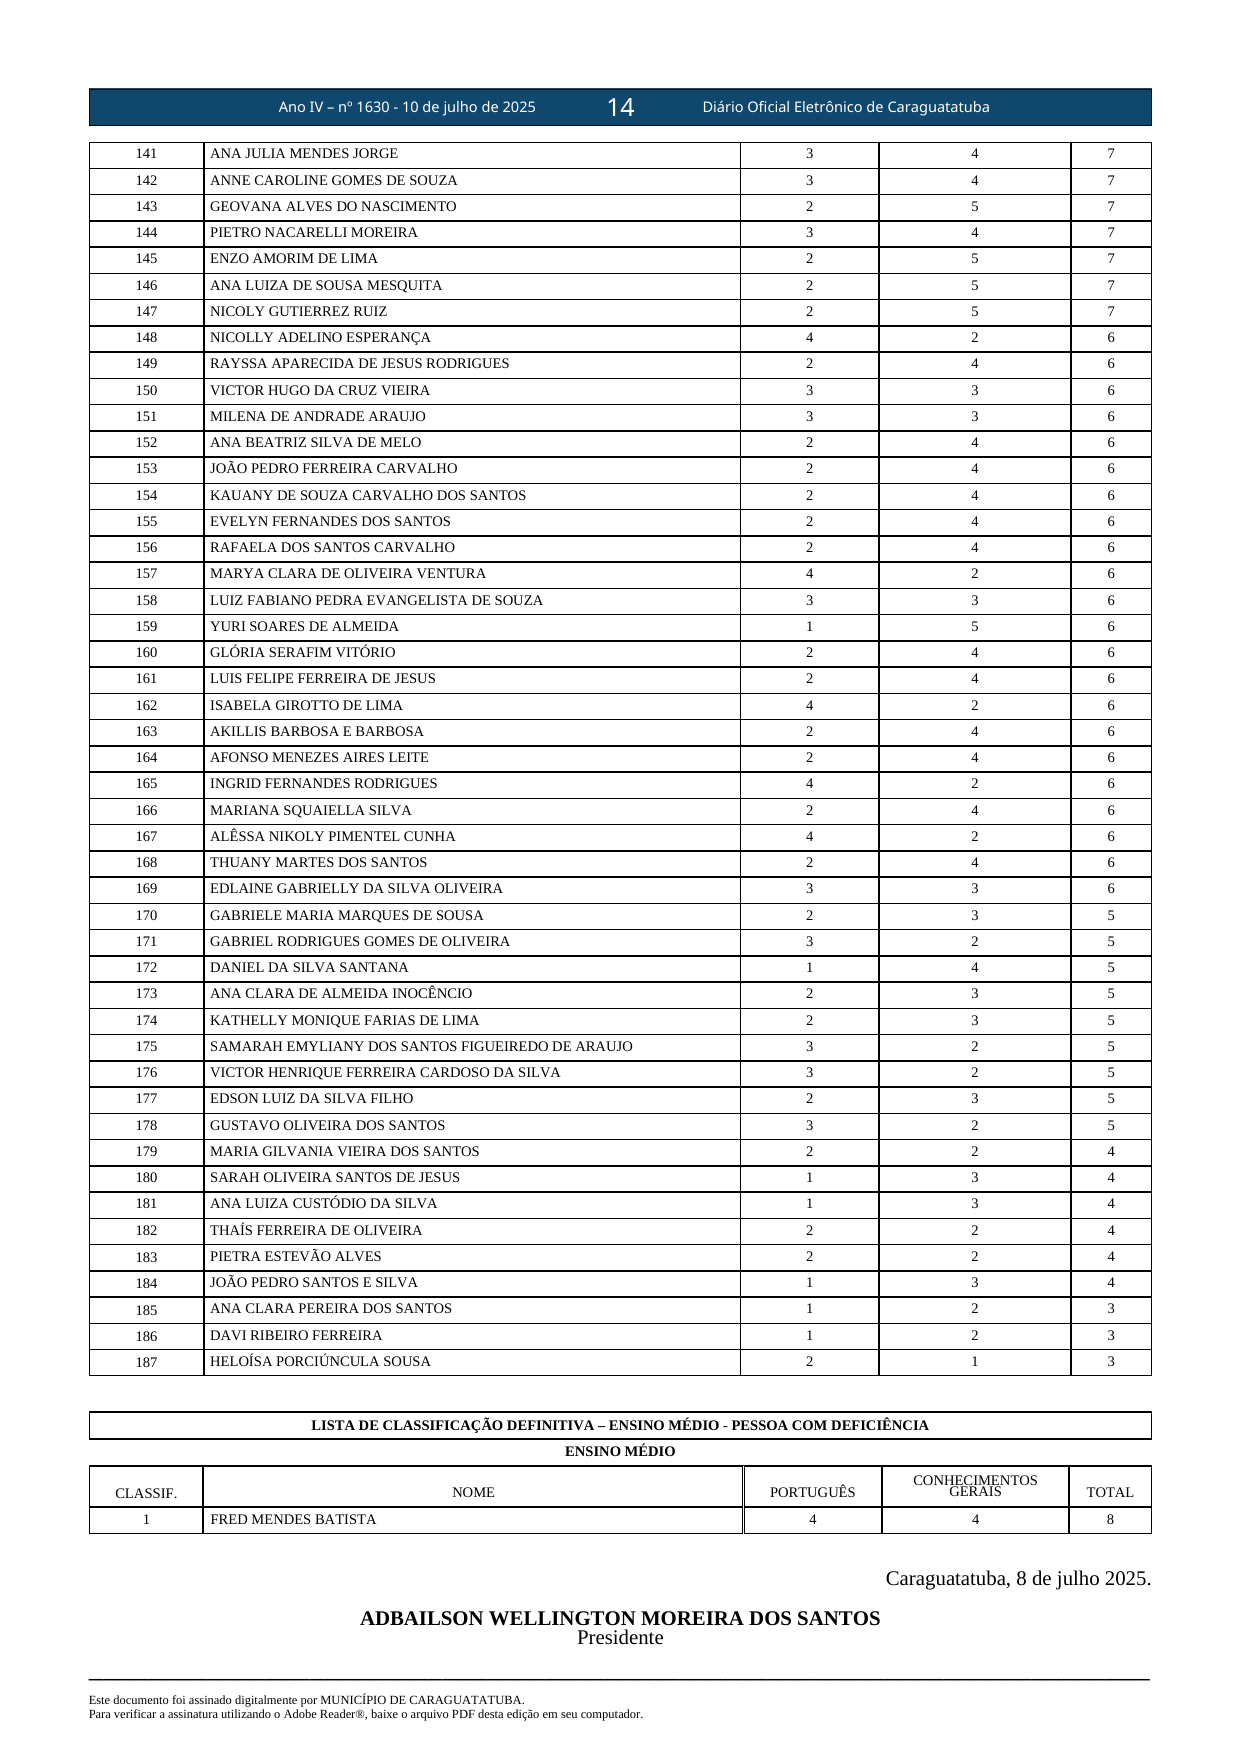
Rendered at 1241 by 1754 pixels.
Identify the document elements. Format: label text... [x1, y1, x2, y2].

table_cell 4 [880, 642, 1070, 666]
table_cell 3 [741, 169, 878, 194]
table_cell 2 [741, 983, 878, 1008]
table_cell 6 [1072, 720, 1151, 745]
table_cell 3 [741, 878, 878, 903]
table_cell 5 [1072, 930, 1151, 955]
table_cell 184 [90, 1272, 203, 1296]
table_cell 5 [1072, 1062, 1151, 1086]
table_cell 5 [1072, 1009, 1151, 1034]
table_cell 5 [880, 195, 1070, 220]
table_cell 6 [1072, 615, 1151, 640]
table_cell HELOÍSA PORCIÚNCULA SOUSA [205, 1350, 740, 1375]
table_cell 5 [1072, 904, 1151, 929]
table_cell 6 [1072, 458, 1151, 483]
table_cell VICTOR HENRIQUE FERREIRA CARDOSO DA SILVA [205, 1062, 740, 1086]
table_cell 187 [90, 1350, 203, 1375]
table_cell 2 [741, 458, 878, 483]
text Presidente [88, 1629, 1152, 1648]
table_cell 6 [1072, 405, 1151, 430]
table_cell 4 [880, 799, 1070, 824]
table_cell 2 [741, 747, 878, 771]
table_cell 1 [90, 1508, 202, 1533]
table_cell 6 [1072, 484, 1151, 509]
table_cell 2 [741, 642, 878, 666]
table_cell ANNE CAROLINE GOMES DE SOUZA [205, 169, 740, 194]
table_cell 4 [1072, 1219, 1151, 1244]
table_cell AKILLIS BARBOSA E BARBOSA [205, 720, 740, 745]
table_cell 6 [1072, 825, 1151, 850]
table_cell 144 [90, 222, 203, 246]
table_cell 173 [90, 983, 203, 1008]
table_cell 2 [741, 510, 878, 535]
table_cell 3 [880, 1088, 1070, 1113]
table_cell MARIA GILVANIA VIEIRA DOS SANTOS [205, 1140, 740, 1165]
table_cell 4 [1072, 1167, 1151, 1191]
table_cell 175 [90, 1035, 203, 1060]
table_cell MARYA CLARA DE OLIVEIRA VENTURA [205, 563, 740, 588]
table_cell SARAH OLIVEIRA SANTOS DE JESUS [205, 1167, 740, 1191]
table_cell 4 [741, 563, 878, 588]
table_cell 2 [741, 904, 878, 929]
table_cell 170 [90, 904, 203, 929]
table_cell 158 [90, 589, 203, 614]
table_cell 2 [741, 1009, 878, 1034]
table_cell ANA LUIZA DE SOUSA MESQUITA [205, 274, 740, 299]
table_cell YURI SOARES DE ALMEIDA [205, 615, 740, 640]
table_cell 4 [880, 957, 1070, 981]
table_cell 156 [90, 537, 203, 561]
table_cell KAUANY DE SOUZA CARVALHO DOS SANTOS [205, 484, 740, 509]
table_cell PIETRA ESTEVÃO ALVES [205, 1245, 740, 1270]
text ADBAILSON WELLINGTON MOREIRA DOS SANTOS [88, 1610, 1152, 1629]
table_cell 161 [90, 668, 203, 693]
table_cell TOTAL [1070, 1467, 1151, 1506]
table_cell 2 [741, 799, 878, 824]
table_cell 148 [90, 327, 203, 351]
table_cell 168 [90, 852, 203, 876]
table_cell 2 [741, 274, 878, 299]
table_cell 154 [90, 484, 203, 509]
table_cell 8 [1070, 1508, 1151, 1533]
table_cell 1 [880, 1350, 1070, 1375]
table_cell 2 [880, 930, 1070, 955]
table_cell NOME [204, 1467, 742, 1506]
table_cell 2 [741, 432, 878, 456]
table_cell 2 [741, 353, 878, 378]
table_cell JOÃO PEDRO SANTOS E SILVA [205, 1272, 740, 1296]
table_cell 4 [1072, 1272, 1151, 1296]
table_cell 174 [90, 1009, 203, 1034]
table_cell 4 [745, 1508, 881, 1533]
table_cell 165 [90, 773, 203, 798]
table_cell 2 [741, 484, 878, 509]
table_cell 172 [90, 957, 203, 981]
table_cell 6 [1072, 327, 1151, 351]
table_cell 5 [1072, 1114, 1151, 1139]
table_cell ANA JULIA MENDES JORGE [205, 143, 740, 168]
table_cell 5 [1072, 957, 1151, 981]
table_cell 185 [90, 1298, 203, 1323]
table_cell 1 [741, 1272, 878, 1296]
table_cell 2 [880, 1140, 1070, 1165]
table_cell 149 [90, 353, 203, 378]
table_cell JOÃO PEDRO FERREIRA CARVALHO [205, 458, 740, 483]
table_cell 1 [741, 957, 878, 981]
table_cell 2 [741, 668, 878, 693]
table_cell 162 [90, 694, 203, 719]
table_cell ALÊSSA NIKOLY PIMENTEL CUNHA [205, 825, 740, 850]
table_cell 6 [1072, 694, 1151, 719]
table_cell 150 [90, 379, 203, 404]
table_cell PIETRO NACARELLI MOREIRA [205, 222, 740, 246]
table_cell 141 [90, 143, 203, 168]
table_cell 2 [741, 1350, 878, 1375]
table_cell 6 [1072, 852, 1151, 876]
table_cell 3 [741, 589, 878, 614]
table_cell 7 [1072, 274, 1151, 299]
table_cell 6 [1072, 510, 1151, 535]
table_cell 3 [880, 1193, 1070, 1218]
table_cell AFONSO MENEZES AIRES LEITE [205, 747, 740, 771]
table_cell 2 [880, 327, 1070, 351]
table_cell SAMARAH EMYLIANY DOS SANTOS FIGUEIREDO DE ARAUJO [205, 1035, 740, 1060]
table_cell INGRID FERNANDES RODRIGUES [205, 773, 740, 798]
table_cell 4 [880, 720, 1070, 745]
table_cell 2 [741, 300, 878, 325]
table_cell 3 [1072, 1324, 1151, 1349]
table_cell ANA CLARA DE ALMEIDA INOCÊNCIO [205, 983, 740, 1008]
table_cell 3 [880, 1009, 1070, 1034]
table_cell 6 [1072, 563, 1151, 588]
table_cell NICOLY GUTIERREZ RUIZ [205, 300, 740, 325]
table_cell 2 [741, 537, 878, 561]
table_cell 3 [880, 878, 1070, 903]
table_cell 3 [741, 1035, 878, 1060]
table_cell 3 [880, 1272, 1070, 1296]
table_header LISTA DE CLASSIFICAÇÃO DEFINITIVA – ENSINO MÉDIO - PESSOA COM DEFICIÊNCIA [90, 1413, 1151, 1438]
table_cell 147 [90, 300, 203, 325]
table_cell EDSON LUIZ DA SILVA FILHO [205, 1088, 740, 1113]
table_cell 7 [1072, 195, 1151, 220]
table_cell 1 [741, 1167, 878, 1191]
table_cell FRED MENDES BATISTA [204, 1508, 742, 1533]
table_cell 1 [741, 1298, 878, 1323]
table_cell 2 [741, 720, 878, 745]
table_cell 6 [1072, 773, 1151, 798]
table_cell 4 [880, 458, 1070, 483]
table_cell 3 [741, 143, 878, 168]
table_cell 2 [741, 1140, 878, 1165]
table_cell DAVI RIBEIRO FERREIRA [205, 1324, 740, 1349]
table_cell 2 [880, 1245, 1070, 1270]
table_cell 3 [880, 405, 1070, 430]
table_cell 2 [741, 195, 878, 220]
table_cell 177 [90, 1088, 203, 1113]
table_cell 155 [90, 510, 203, 535]
table_cell 5 [880, 248, 1070, 273]
table_cell 182 [90, 1219, 203, 1244]
table_cell ISABELA GIROTTO DE LIMA [205, 694, 740, 719]
table_cell 3 [880, 379, 1070, 404]
table_cell 167 [90, 825, 203, 850]
table_cell 157 [90, 563, 203, 588]
table_cell 4 [880, 432, 1070, 456]
table_cell NICOLLY ADELINO ESPERANÇA [205, 327, 740, 351]
table_cell 4 [741, 694, 878, 719]
table_cell 6 [1072, 379, 1151, 404]
table_cell 6 [1072, 432, 1151, 456]
table_cell 3 [1072, 1298, 1151, 1323]
table_cell 146 [90, 274, 203, 299]
table_cell 2 [880, 694, 1070, 719]
table_cell 186 [90, 1324, 203, 1349]
table_cell 1 [741, 1324, 878, 1349]
table_cell 151 [90, 405, 203, 430]
table_cell 5 [1072, 983, 1151, 1008]
table_cell 6 [1072, 589, 1151, 614]
table_cell 4 [880, 852, 1070, 876]
table_cell 181 [90, 1193, 203, 1218]
table_cell 2 [741, 248, 878, 273]
table_cell 7 [1072, 222, 1151, 246]
table_cell LUIZ FABIANO PEDRA EVANGELISTA DE SOUZA [205, 589, 740, 614]
table_cell GABRIEL RODRIGUES GOMES DE OLIVEIRA [205, 930, 740, 955]
table_cell MARIANA SQUAIELLA SILVA [205, 799, 740, 824]
table_cell 176 [90, 1062, 203, 1086]
table_cell GLÓRIA SERAFIM VITÓRIO [205, 642, 740, 666]
table_cell 4 [880, 510, 1070, 535]
table_cell 3 [741, 930, 878, 955]
table_cell 2 [880, 773, 1070, 798]
table_cell 2 [880, 1114, 1070, 1139]
table_cell 3 [741, 1114, 878, 1139]
table_cell 2 [880, 1219, 1070, 1244]
table_cell 5 [880, 615, 1070, 640]
table_cell KATHELLY MONIQUE FARIAS DE LIMA [205, 1009, 740, 1034]
table_cell 160 [90, 642, 203, 666]
table_cell THUANY MARTES DOS SANTOS [205, 852, 740, 876]
table_cell 145 [90, 248, 203, 273]
table_cell THAÍS FERREIRA DE OLIVEIRA [205, 1219, 740, 1244]
table_cell 2 [741, 852, 878, 876]
table_cell CONHECIMENTOS GERAIS [883, 1467, 1068, 1506]
table_cell 183 [90, 1245, 203, 1270]
table_cell EDLAINE GABRIELLY DA SILVA OLIVEIRA [205, 878, 740, 903]
table_cell 5 [1072, 1035, 1151, 1060]
table_cell 4 [880, 143, 1070, 168]
table_cell 7 [1072, 143, 1151, 168]
table_cell 2 [880, 1062, 1070, 1086]
table_cell ANA CLARA PEREIRA DOS SANTOS [205, 1298, 740, 1323]
table_cell 166 [90, 799, 203, 824]
table_cell 6 [1072, 642, 1151, 666]
table_cell EVELYN FERNANDES DOS SANTOS [205, 510, 740, 535]
table_cell 5 [880, 274, 1070, 299]
table_cell 169 [90, 878, 203, 903]
table_cell LUIS FELIPE FERREIRA DE JESUS [205, 668, 740, 693]
table_cell ENSINO MÉDIO [89, 1440, 1152, 1465]
table_cell 152 [90, 432, 203, 456]
table_cell 4 [741, 773, 878, 798]
table_cell 3 [741, 405, 878, 430]
table_cell ANA LUIZA CUSTÓDIO DA SILVA [205, 1193, 740, 1218]
table_cell 2 [741, 1245, 878, 1270]
table_cell 4 [880, 668, 1070, 693]
table_cell 2 [741, 1219, 878, 1244]
table_cell 2 [880, 563, 1070, 588]
table_cell 3 [741, 379, 878, 404]
table_cell 5 [880, 300, 1070, 325]
table_cell 4 [880, 353, 1070, 378]
table_cell 3 [880, 904, 1070, 929]
table_cell 4 [880, 222, 1070, 246]
table_cell GEOVANA ALVES DO NASCIMENTO [205, 195, 740, 220]
table_cell ANA BEATRIZ SILVA DE MELO [205, 432, 740, 456]
table_cell 4 [1072, 1193, 1151, 1218]
table_cell 3 [1072, 1350, 1151, 1375]
table_cell 3 [880, 1167, 1070, 1191]
table_cell 164 [90, 747, 203, 771]
table_cell 2 [880, 1324, 1070, 1349]
table_cell 6 [1072, 353, 1151, 378]
table_cell 3 [880, 589, 1070, 614]
table_cell 4 [880, 169, 1070, 194]
table_cell 7 [1072, 248, 1151, 273]
table_cell 178 [90, 1114, 203, 1139]
table_cell 1 [741, 615, 878, 640]
table_cell CLASSIF. [90, 1467, 202, 1506]
table_cell 4 [880, 484, 1070, 509]
text Caraguatatuba, 8 de julho 2025. [88, 1570, 1152, 1589]
table_cell 142 [90, 169, 203, 194]
table_cell 6 [1072, 878, 1151, 903]
table_cell 2 [741, 1088, 878, 1113]
table_cell 143 [90, 195, 203, 220]
table_cell 7 [1072, 300, 1151, 325]
table_cell 180 [90, 1167, 203, 1191]
table_cell 1 [741, 1193, 878, 1218]
table_cell 171 [90, 930, 203, 955]
table_cell 179 [90, 1140, 203, 1165]
table_cell 2 [880, 1298, 1070, 1323]
table_cell RAFAELA DOS SANTOS CARVALHO [205, 537, 740, 561]
table_cell PORTUGUÊS [745, 1467, 881, 1506]
table_cell ENZO AMORIM DE LIMA [205, 248, 740, 273]
table_cell 6 [1072, 537, 1151, 561]
table_cell 153 [90, 458, 203, 483]
table_cell 4 [880, 747, 1070, 771]
table_cell 2 [880, 1035, 1070, 1060]
table_cell 3 [741, 1062, 878, 1086]
table_cell 6 [1072, 747, 1151, 771]
table_cell 3 [880, 983, 1070, 1008]
table_cell 5 [1072, 1088, 1151, 1113]
table_cell 6 [1072, 799, 1151, 824]
table_cell 163 [90, 720, 203, 745]
table_cell DANIEL DA SILVA SANTANA [205, 957, 740, 981]
table_cell GABRIELE MARIA MARQUES DE SOUSA [205, 904, 740, 929]
table_cell 159 [90, 615, 203, 640]
table_cell 4 [880, 537, 1070, 561]
table_cell 4 [1072, 1245, 1151, 1270]
table_cell 4 [741, 327, 878, 351]
table_cell 4 [1072, 1140, 1151, 1165]
table_cell 2 [880, 825, 1070, 850]
table_cell 4 [883, 1508, 1068, 1533]
table_cell GUSTAVO OLIVEIRA DOS SANTOS [205, 1114, 740, 1139]
table_cell RAYSSA APARECIDA DE JESUS RODRIGUES [205, 353, 740, 378]
table_cell 6 [1072, 668, 1151, 693]
table_cell 3 [741, 222, 878, 246]
table_cell MILENA DE ANDRADE ARAUJO [205, 405, 740, 430]
table_cell 7 [1072, 169, 1151, 194]
table_cell 4 [741, 825, 878, 850]
table_cell VICTOR HUGO DA CRUZ VIEIRA [205, 379, 740, 404]
